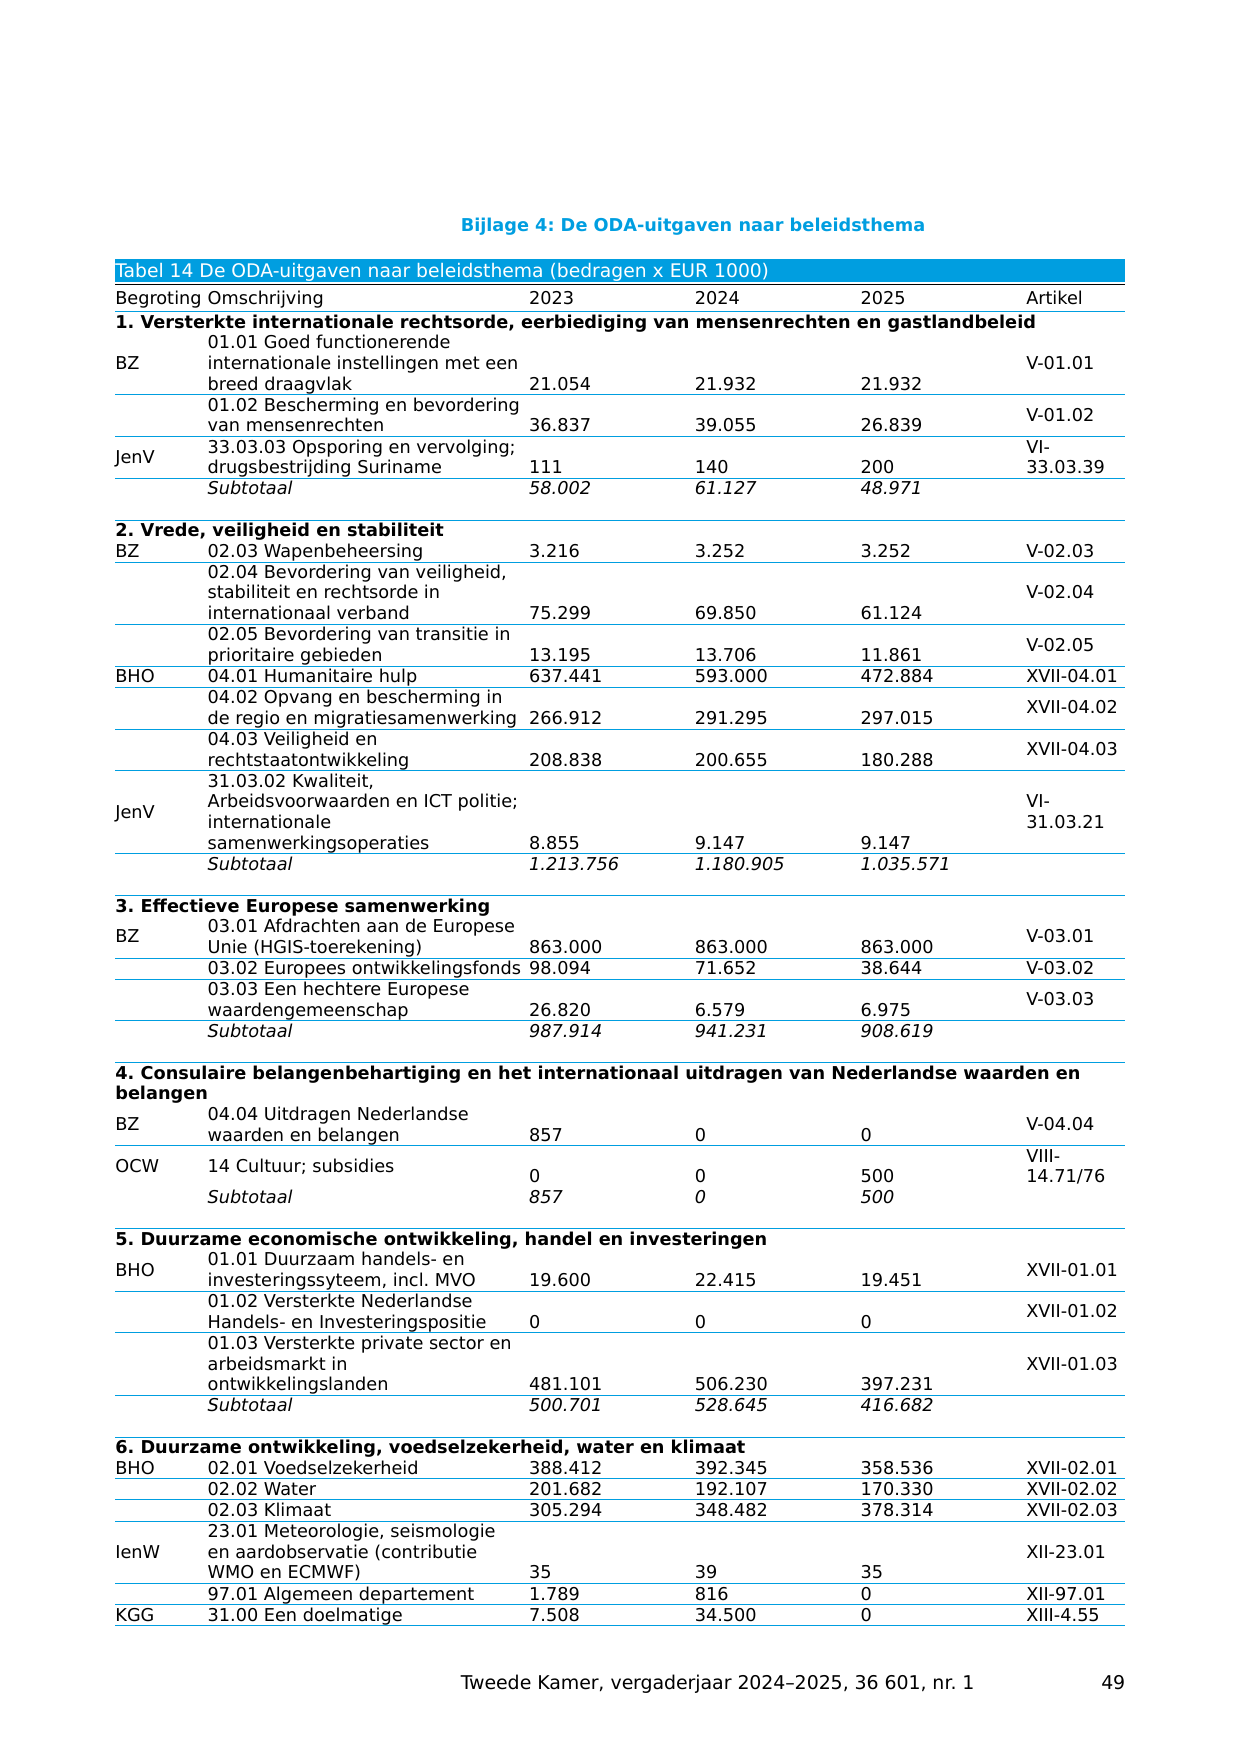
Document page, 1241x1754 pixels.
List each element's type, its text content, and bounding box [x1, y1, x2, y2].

table_cell 04.04 Uitdragen Nederlandse waarden en belangen [205, 1104, 526, 1145]
table_cell XVII-04.02 [1023, 688, 1125, 728]
table_cell 38.644 [858, 959, 1023, 978]
table_cell 2023 [526, 285, 692, 311]
table_cell 61.127 [692, 479, 857, 499]
table_cell XIII-4.55 [1023, 1605, 1125, 1625]
table_cell 97.01 Algemeen departement [205, 1584, 526, 1604]
table_cell 7.508 [526, 1605, 692, 1625]
table_cell 39 [692, 1522, 857, 1583]
table_cell XII-23.01 [1023, 1522, 1125, 1583]
table_cell 21.054 [526, 333, 692, 394]
table_cell [115, 854, 204, 874]
table_cell BZ [115, 916, 204, 957]
table_cell 01.02 Bescherming en bevordering van mensenrechten [205, 395, 526, 436]
table_cell BHO [115, 667, 204, 687]
table_cell 500 [858, 1146, 1023, 1187]
table_cell 987.914 [526, 1021, 692, 1041]
table_cell 48.971 [858, 479, 1023, 499]
table_cell 21.932 [692, 333, 857, 394]
table_cell BZ [115, 1104, 204, 1145]
table_cell [115, 1187, 204, 1207]
table_cell [1023, 854, 1125, 874]
table_cell 8.855 [526, 771, 692, 853]
table_cell 02.01 Voedselzekerheid [205, 1458, 526, 1478]
table_cell 69.850 [692, 563, 857, 624]
table_cell XVII-02.02 [1023, 1479, 1125, 1499]
table_cell 305.294 [526, 1500, 692, 1521]
table_cell 0 [692, 1104, 857, 1145]
table_cell 857 [526, 1187, 692, 1207]
table_cell [692, 499, 857, 519]
table_cell 01.02 Versterkte Nederlandse Handels- en Investeringspositie [205, 1292, 526, 1332]
table_cell 111 [526, 437, 692, 478]
table_cell 201.682 [526, 1479, 692, 1499]
table_cell 863.000 [858, 916, 1023, 957]
table_cell 908.619 [858, 1021, 1023, 1041]
table_cell 1.213.756 [526, 854, 692, 874]
table_cell 1. Versterkte internationale rechtsorde, eerbiediging van mensenrechten en gastlandbeleid [115, 312, 1125, 332]
table_cell 9.147 [692, 771, 857, 853]
table_cell 02.03 Wapenbeheersing [205, 541, 526, 561]
table_cell OCW [115, 1146, 204, 1187]
table_cell 31.00 Een doelmatige [205, 1605, 526, 1625]
table_cell [115, 730, 204, 770]
table_cell [205, 499, 526, 519]
table_cell [692, 1416, 857, 1436]
table_cell 200.655 [692, 730, 857, 770]
table_cell [115, 1500, 204, 1521]
table_cell V-02.04 [1023, 563, 1125, 624]
table_cell 19.600 [526, 1249, 692, 1291]
table_cell 14 Cultuur; subsidies [205, 1146, 526, 1187]
table_cell [115, 1208, 204, 1228]
table_cell [526, 1416, 692, 1436]
table_cell Artikel [1023, 285, 1125, 311]
table_cell [858, 1416, 1023, 1436]
table_cell 348.482 [692, 1500, 857, 1521]
table_cell [115, 980, 204, 1020]
table_cell 2024 [692, 285, 857, 311]
table_cell [115, 959, 204, 978]
table_cell 816 [692, 1584, 857, 1604]
table_cell 03.01 Afdrachten aan de Europese Unie (HGIS-toerekening) [205, 916, 526, 957]
table_cell [1023, 874, 1125, 895]
table_cell 200 [858, 437, 1023, 478]
table_cell 3.216 [526, 541, 692, 561]
table_cell 26.839 [858, 395, 1023, 436]
table_cell 528.645 [692, 1396, 857, 1416]
table_cell 04.03 Veiligheid en rechtstaatontwikkeling [205, 730, 526, 770]
table_cell 2. Vrede, veiligheid en stabiliteit [115, 521, 1125, 541]
table_cell [858, 874, 1023, 895]
table_cell 31.03.02 Kwaliteit, Arbeidsvoorwaarden en ICT politie; internationale samenwerkingsoperaties [205, 771, 526, 853]
table_cell V-01.02 [1023, 395, 1125, 436]
table_cell 941.231 [692, 1021, 857, 1041]
table_cell [1023, 499, 1125, 519]
table_cell [205, 1208, 526, 1228]
table_cell 26.820 [526, 980, 692, 1020]
table_cell 75.299 [526, 563, 692, 624]
table_cell [526, 1041, 692, 1062]
table_cell 6.975 [858, 980, 1023, 1020]
table_cell [1023, 1187, 1125, 1207]
table_cell 01.01 Duurzaam handels- en investeringssyteem, incl. MVO [205, 1249, 526, 1291]
table_cell 13.706 [692, 625, 857, 666]
table_cell 04.01 Humanitaire hulp [205, 667, 526, 687]
table_cell 208.838 [526, 730, 692, 770]
table_cell XVII-02.03 [1023, 1500, 1125, 1521]
table_cell 9.147 [858, 771, 1023, 853]
table_cell [115, 1416, 204, 1436]
table_cell 392.345 [692, 1458, 857, 1478]
table_cell 02.05 Bevordering van transitie in prioritaire gebieden [205, 625, 526, 666]
table_cell Omschrijving [205, 285, 526, 311]
table_cell 0 [526, 1292, 692, 1332]
table_cell XII-97.01 [1023, 1584, 1125, 1604]
table_cell [115, 688, 204, 728]
table_cell 472.884 [858, 667, 1023, 687]
table_cell 0 [858, 1584, 1023, 1604]
table_cell [1023, 1041, 1125, 1062]
table_cell [115, 1584, 204, 1604]
table_cell BHO [115, 1249, 204, 1291]
table_cell 23.01 Meteorologie, seismologie en aardobservatie (contributie WMO en ECMWF) [205, 1522, 526, 1583]
table_cell 0 [858, 1292, 1023, 1332]
table_cell [115, 563, 204, 624]
table_cell [692, 874, 857, 895]
table_cell 481.101 [526, 1333, 692, 1395]
table_cell [115, 1396, 204, 1416]
table_cell [1023, 479, 1125, 499]
table_cell 01.03 Versterkte private sector en arbeidsmarkt in ontwikkelingslanden [205, 1333, 526, 1395]
table_cell 71.652 [692, 959, 857, 978]
table_cell [205, 1416, 526, 1436]
table_cell 863.000 [526, 916, 692, 957]
table_cell 863.000 [692, 916, 857, 957]
table_cell 03.03 Een hechtere Europese waardengemeenschap [205, 980, 526, 1020]
table_cell 11.861 [858, 625, 1023, 666]
title Bijlage 4: De ODA-uitgaven naar beleidsthema [461, 213, 1125, 236]
table_cell 266.912 [526, 688, 692, 728]
table_cell 34.500 [692, 1605, 857, 1625]
table_cell XVII-01.01 [1023, 1249, 1125, 1291]
table_cell Subtotaal [205, 1187, 526, 1207]
table_cell 22.415 [692, 1249, 857, 1291]
table_cell 500.701 [526, 1396, 692, 1416]
table_cell Subtotaal [205, 854, 526, 874]
table_cell 13.195 [526, 625, 692, 666]
table_cell 0 [692, 1187, 857, 1207]
table_cell XVII-01.02 [1023, 1292, 1125, 1332]
table_cell [1023, 1208, 1125, 1228]
table_cell 35 [526, 1522, 692, 1583]
table_cell 5. Duurzame economische ontwikkeling, handel en investeringen [115, 1229, 1125, 1249]
table_cell 170.330 [858, 1479, 1023, 1499]
table_cell [115, 1333, 204, 1395]
table_cell 33.03.03 Opsporing en vervolging; drugsbestrijding Suriname [205, 437, 526, 478]
table_cell [692, 1208, 857, 1228]
table_cell V-01.01 [1023, 333, 1125, 394]
table_cell 0 [692, 1292, 857, 1332]
table_cell 04.02 Opvang en bescherming in de regio en migratiesamenwerking [205, 688, 526, 728]
table_cell 35 [858, 1522, 1023, 1583]
table_cell Subtotaal [205, 1021, 526, 1041]
table_cell 500 [858, 1187, 1023, 1207]
table_cell JenV [115, 437, 204, 478]
table_cell 593.000 [692, 667, 857, 687]
table_cell [205, 1041, 526, 1062]
table_cell 0 [692, 1146, 857, 1187]
table_cell 01.01 Goed functionerende internationale instellingen met een breed draagvlak [205, 333, 526, 394]
table_cell [115, 479, 204, 499]
table_cell XVII-01.03 [1023, 1333, 1125, 1395]
table_cell BZ [115, 333, 204, 394]
table_cell [115, 625, 204, 666]
table_cell 6. Duurzame ontwikkeling, voedselzekerheid, water en klimaat [115, 1438, 1125, 1458]
table_cell [1023, 1416, 1125, 1436]
table_cell 02.04 Bevordering van veiligheid, stabiliteit en rechtsorde in internationaal verband [205, 563, 526, 624]
table_cell 39.055 [692, 395, 857, 436]
table_cell [692, 1041, 857, 1062]
table_cell V-02.05 [1023, 625, 1125, 666]
table_cell Subtotaal [205, 1396, 526, 1416]
table_cell 416.682 [858, 1396, 1023, 1416]
table_cell BHO [115, 1458, 204, 1478]
table_cell BZ [115, 541, 204, 561]
table_cell V-03.03 [1023, 980, 1125, 1020]
table_cell V-04.04 [1023, 1104, 1125, 1145]
table_cell [526, 499, 692, 519]
table_cell 03.02 Europees ontwikkelingsfonds [205, 959, 526, 978]
table_cell 1.035.571 [858, 854, 1023, 874]
table_cell XVII-04.01 [1023, 667, 1125, 687]
table_cell 2025 [858, 285, 1023, 311]
table_cell 58.002 [526, 479, 692, 499]
table_cell 3.252 [858, 541, 1023, 561]
table_cell 3.252 [692, 541, 857, 561]
table_cell Begroting [115, 285, 204, 311]
table_cell 388.412 [526, 1458, 692, 1478]
table_cell 192.107 [692, 1479, 857, 1499]
table_cell 21.932 [858, 333, 1023, 394]
table_cell 4. Consulaire belangenbehartiging en het internationaal uitdragen van Nederlandse waarden en belangen [115, 1063, 1125, 1104]
table_cell 02.03 Klimaat [205, 1500, 526, 1521]
table_cell XVII-04.03 [1023, 730, 1125, 770]
table_cell KGG [115, 1605, 204, 1625]
table_cell VIII-14.71/76 [1023, 1146, 1125, 1187]
table_cell 19.451 [858, 1249, 1023, 1291]
table_cell [115, 1479, 204, 1499]
table_cell 180.288 [858, 730, 1023, 770]
table_cell [115, 1292, 204, 1332]
table_cell VI-33.03.39 [1023, 437, 1125, 478]
table_cell 1.180.905 [692, 854, 857, 874]
table_cell 0 [526, 1146, 692, 1187]
table_cell IenW [115, 1522, 204, 1583]
table_cell 6.579 [692, 980, 857, 1020]
table_cell JenV [115, 771, 204, 853]
table_cell 0 [858, 1104, 1023, 1145]
table_cell 1.789 [526, 1584, 692, 1604]
table_cell V-02.03 [1023, 541, 1125, 561]
table_cell 397.231 [858, 1333, 1023, 1395]
table_cell [526, 874, 692, 895]
table_cell 0 [858, 1605, 1023, 1625]
table_cell 98.094 [526, 959, 692, 978]
table_cell [858, 1208, 1023, 1228]
table_cell [858, 499, 1023, 519]
table_cell Subtotaal [205, 479, 526, 499]
table_cell 378.314 [858, 1500, 1023, 1521]
table_cell [1023, 1396, 1125, 1416]
table_cell 3. Effectieve Europese samenwerking [115, 896, 1125, 916]
table_cell 140 [692, 437, 857, 478]
table_cell [858, 1041, 1023, 1062]
table_cell 637.441 [526, 667, 692, 687]
table_cell [526, 1208, 692, 1228]
table_cell 61.124 [858, 563, 1023, 624]
table_cell 36.837 [526, 395, 692, 436]
table_cell V-03.02 [1023, 959, 1125, 978]
table_cell [115, 395, 204, 436]
table_cell [115, 499, 204, 519]
table_cell [115, 1041, 204, 1062]
table_cell 857 [526, 1104, 692, 1145]
table_cell VI-31.03.21 [1023, 771, 1125, 853]
table_cell [115, 1021, 204, 1041]
table_cell 02.02 Water [205, 1479, 526, 1499]
table_cell 297.015 [858, 688, 1023, 728]
table_cell 291.295 [692, 688, 857, 728]
table_cell 506.230 [692, 1333, 857, 1395]
table_cell XVII-02.01 [1023, 1458, 1125, 1478]
table_cell 358.536 [858, 1458, 1023, 1478]
table_cell V-03.01 [1023, 916, 1125, 957]
table_cell [1023, 1021, 1125, 1041]
table_cell [115, 874, 204, 895]
table_cell [205, 874, 526, 895]
